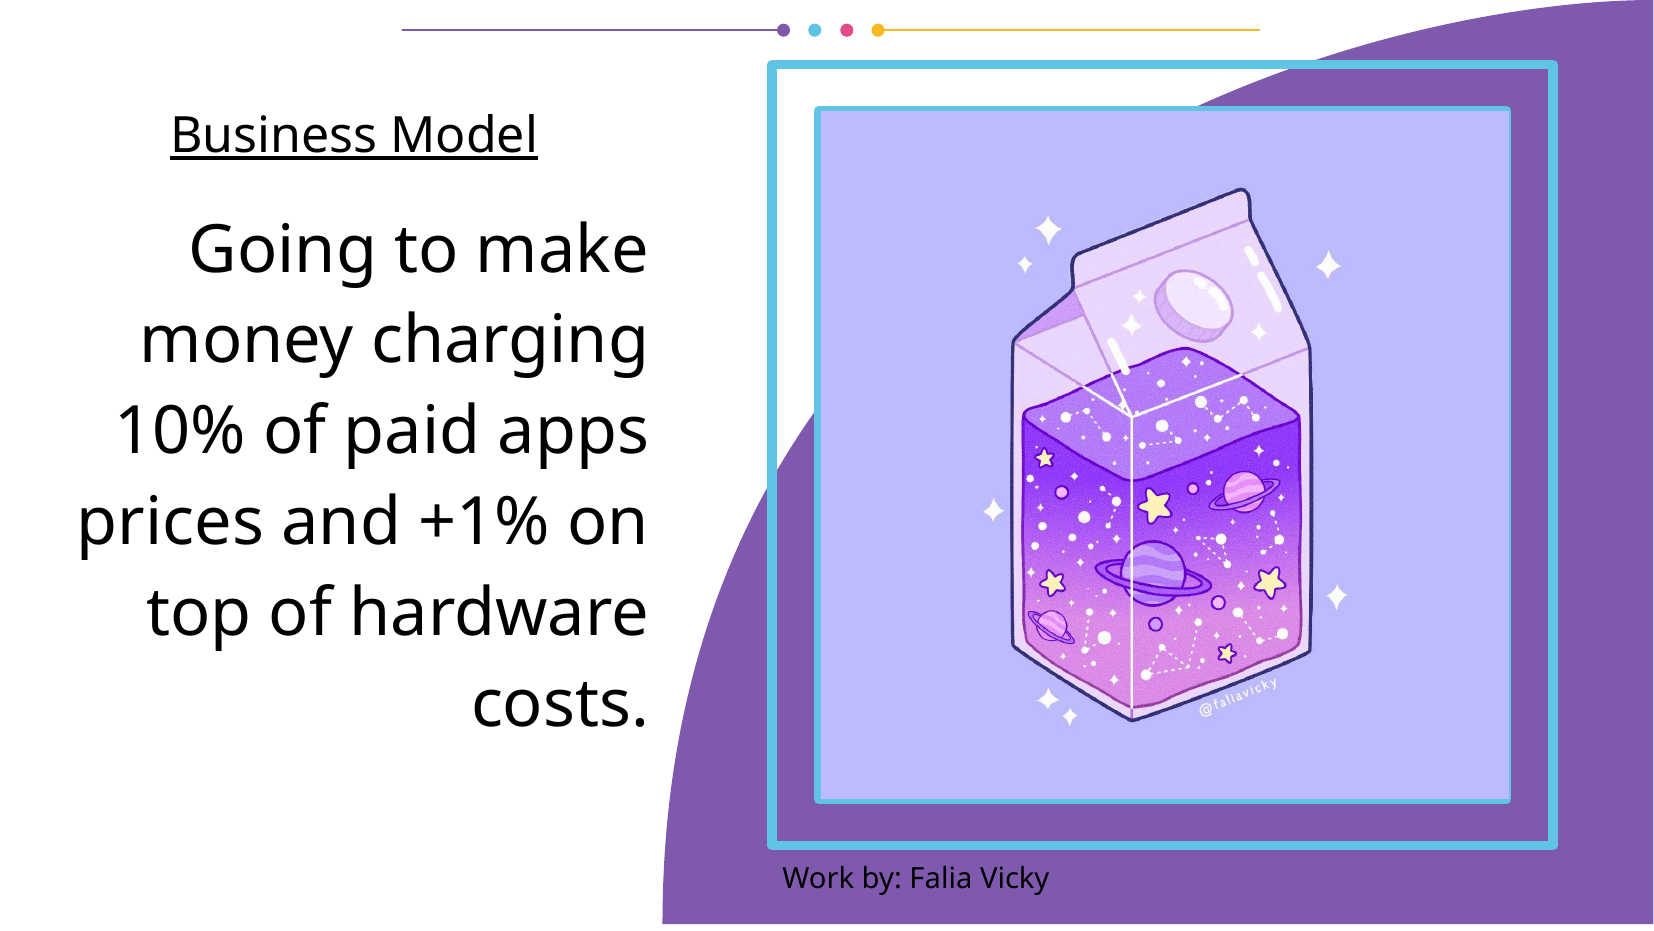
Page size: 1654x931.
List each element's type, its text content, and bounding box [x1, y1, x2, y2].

text_box Work by: Falia Vicky [767, 849, 1066, 905]
title Business Model [0, 59, 1063, 207]
title Going to make money charging 10% of paid apps prices and +1% on top of hardware costs. [69, 207, 650, 882]
text_box [820, 111, 1509, 800]
